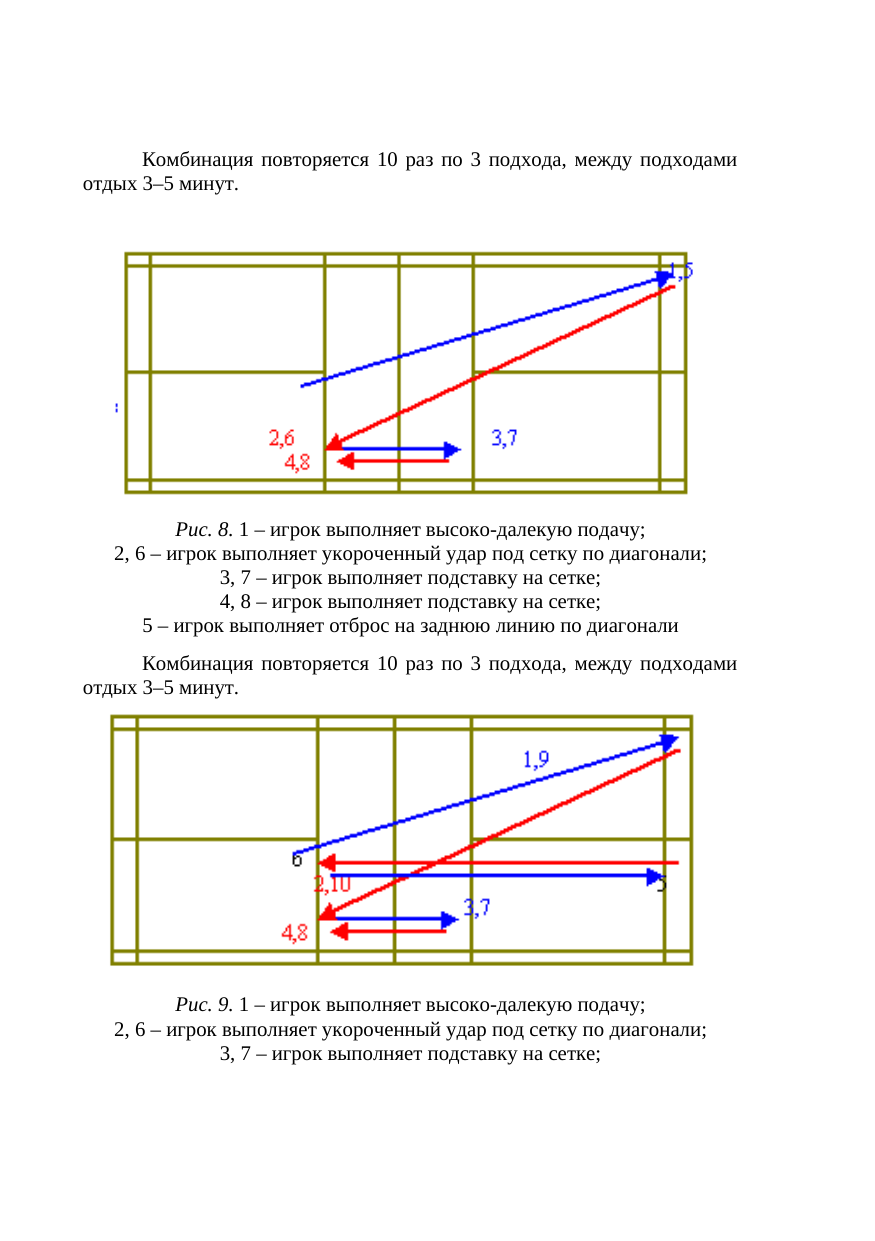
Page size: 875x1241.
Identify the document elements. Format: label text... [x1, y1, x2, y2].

text 5 – игрок выполняет отброс на заднюю линию по диагонали [83, 613, 738, 637]
text Комбинация повторяется 10 раз по 3 подхода, между подходами отдых 3–5 минут. [83, 651, 738, 699]
text Рис. 8. 1 – игрок выполняет высоко-далекую подачу; [83, 517, 738, 541]
text 2, 6 – игрок выполняет укороченный удар под сетку по диагонали; [83, 541, 738, 565]
text Комбинация повторяется 10 раз по 3 подхода, между подходами отдых 3–5 минут. [83, 147, 738, 195]
text 4, 8 – игрок выполняет подставку на сетке; [83, 589, 738, 613]
picture [115, 242, 706, 508]
text 2, 6 – игрок выполняет укороченный удар под сетку по диагонали; [83, 1016, 738, 1041]
text Рис. 9. 1 – игрок выполняет высоко-далекую подачу; [83, 992, 738, 1016]
picture [107, 708, 714, 984]
text 3, 7 – игрок выполняет подставку на сетке; [83, 1041, 738, 1064]
text 3, 7 – игрок выполняет подставку на сетке; [83, 565, 738, 589]
